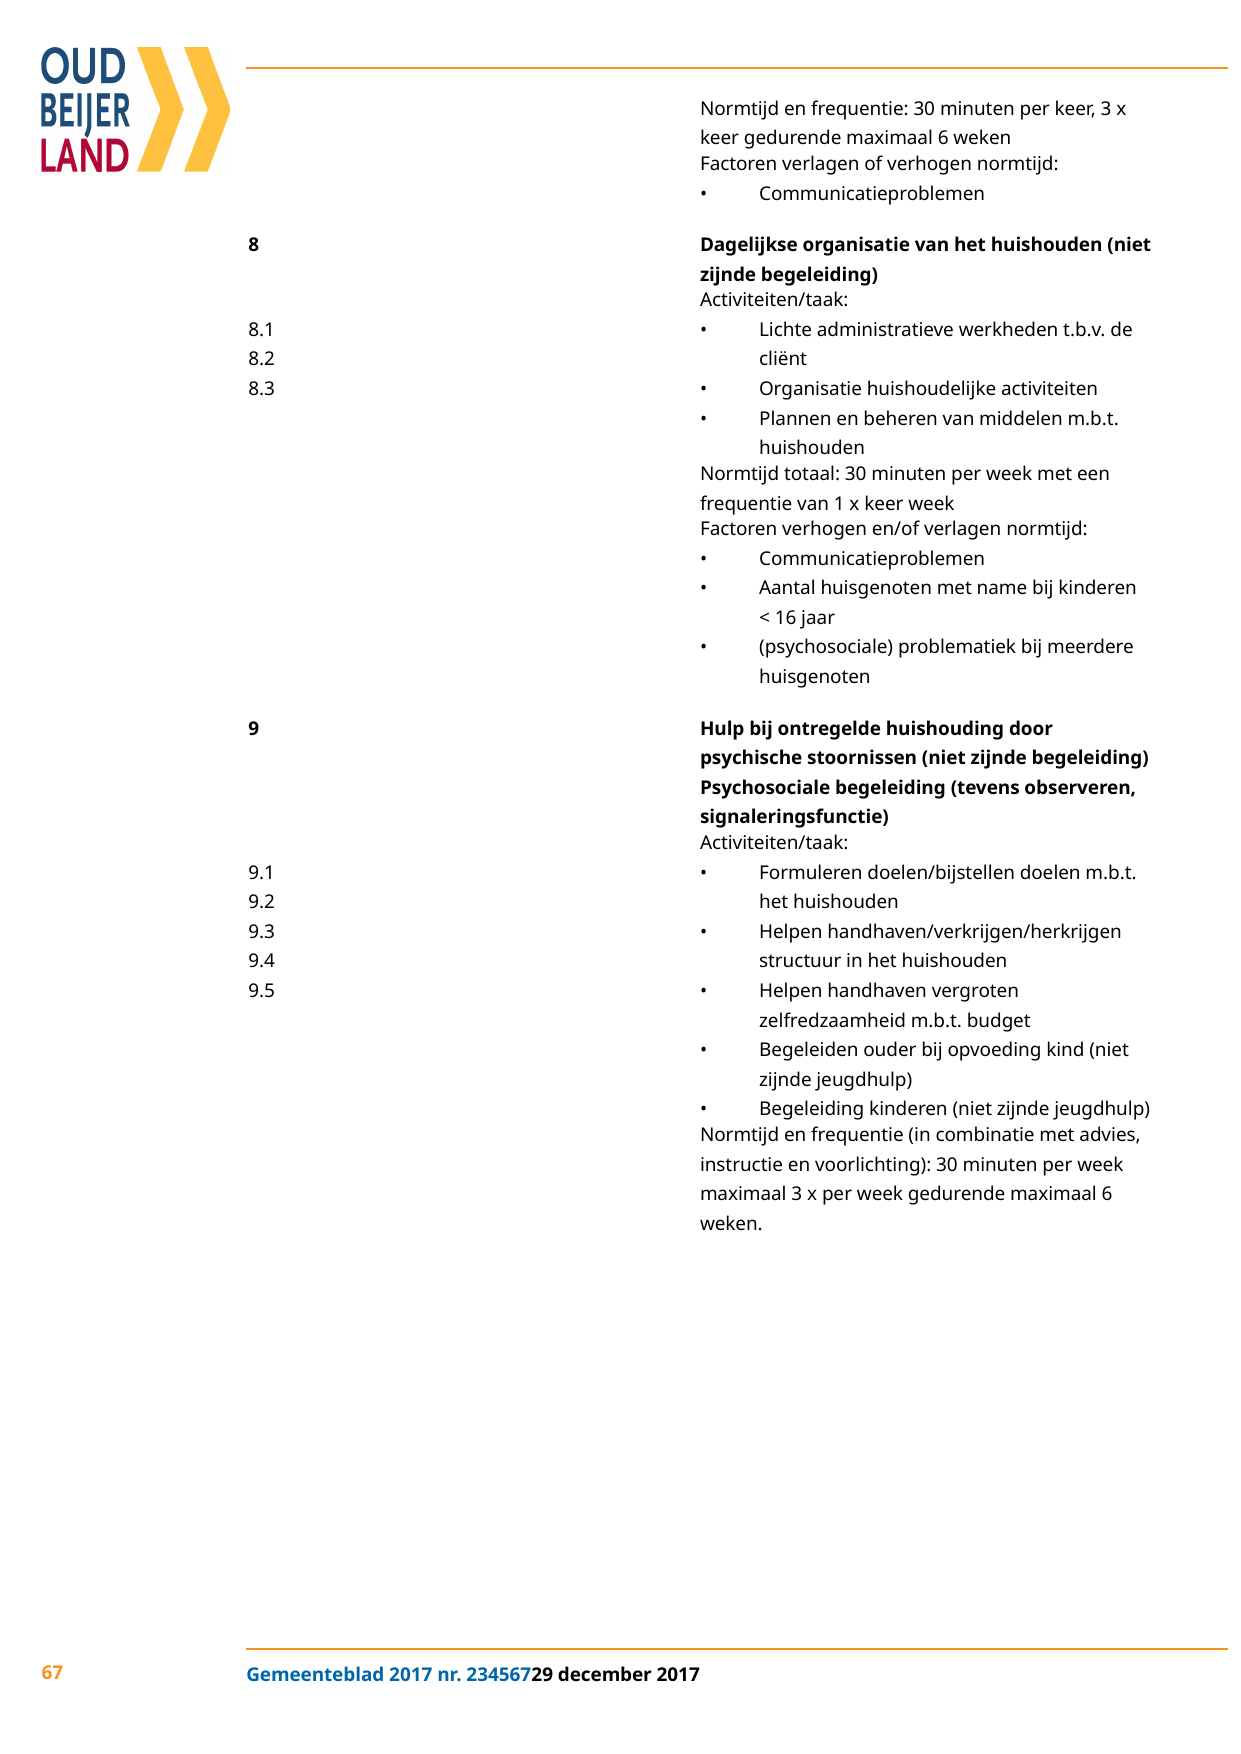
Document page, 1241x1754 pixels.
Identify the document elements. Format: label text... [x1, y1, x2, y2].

table_cell [700, 689, 1152, 715]
table_cell 9 [248, 715, 700, 829]
table_cell [248, 1121, 700, 1236]
table_cell [248, 150, 700, 205]
table_cell [248, 689, 700, 715]
table_cell 8.1 8.2 8.3 [248, 286, 700, 460]
table_cell 9.1 9.2 9.3 9.4 9.5 [248, 829, 700, 1121]
table_cell Normtijd totaal: 30 minuten per week met een frequentie van 1 x keer week [700, 460, 1152, 515]
table_cell Normtijd en frequentie: 30 minuten per keer, 3 x keer gedurende maximaal 6 weken [700, 95, 1152, 150]
table_cell Factoren verhogen en/of verlagen normtijd: Communicatieproblemen Aantal huisgenoten met name bij kinderen < 16 jaar (psychosociale) problematiek bij meerdere huisgenoten [700, 515, 1152, 689]
table_cell Dagelijkse organisatie van het huishouden (niet zijnde begeleiding) [700, 231, 1152, 286]
table_cell 8 [248, 231, 700, 286]
table_cell Normtijd en frequentie (in combinatie met advies, instructie en voorlichting): 30 minuten per week maximaal 3 x per week gedurende maximaal 6 weken. [700, 1121, 1152, 1236]
table_cell Activiteiten/taak: Formuleren doelen/bijstellen doelen m.b.t. het huishouden Helpen handhaven/verkrijgen/herkrijgen structuur in het huishouden Helpen handhaven vergroten zelfredzaamheid m.b.t. budget Begeleiden ouder bij opvoeding kind (niet zijnde jeugdhulp) Begeleiding kinderen (niet zijnde jeugdhulp) [700, 829, 1152, 1121]
table_cell Activiteiten/taak: Lichte administratieve werkheden t.b.v. de cliënt Organisatie huishoudelijke activiteiten Plannen en beheren van middelen m.b.t. huishouden [700, 286, 1152, 460]
table_cell Hulp bij ontregelde huishouding door psychische stoornissen (niet zijnde begeleiding) Psychosociale begeleiding (tevens observeren, signaleringsfunctie) [700, 715, 1152, 829]
picture [41, 47, 231, 172]
table_cell [248, 95, 700, 150]
table_cell [248, 205, 700, 231]
table_cell [700, 205, 1152, 231]
table_cell Factoren verlagen of verhogen normtijd: Communicatieproblemen [700, 150, 1152, 205]
table_cell [248, 460, 700, 515]
table_cell [248, 515, 700, 689]
